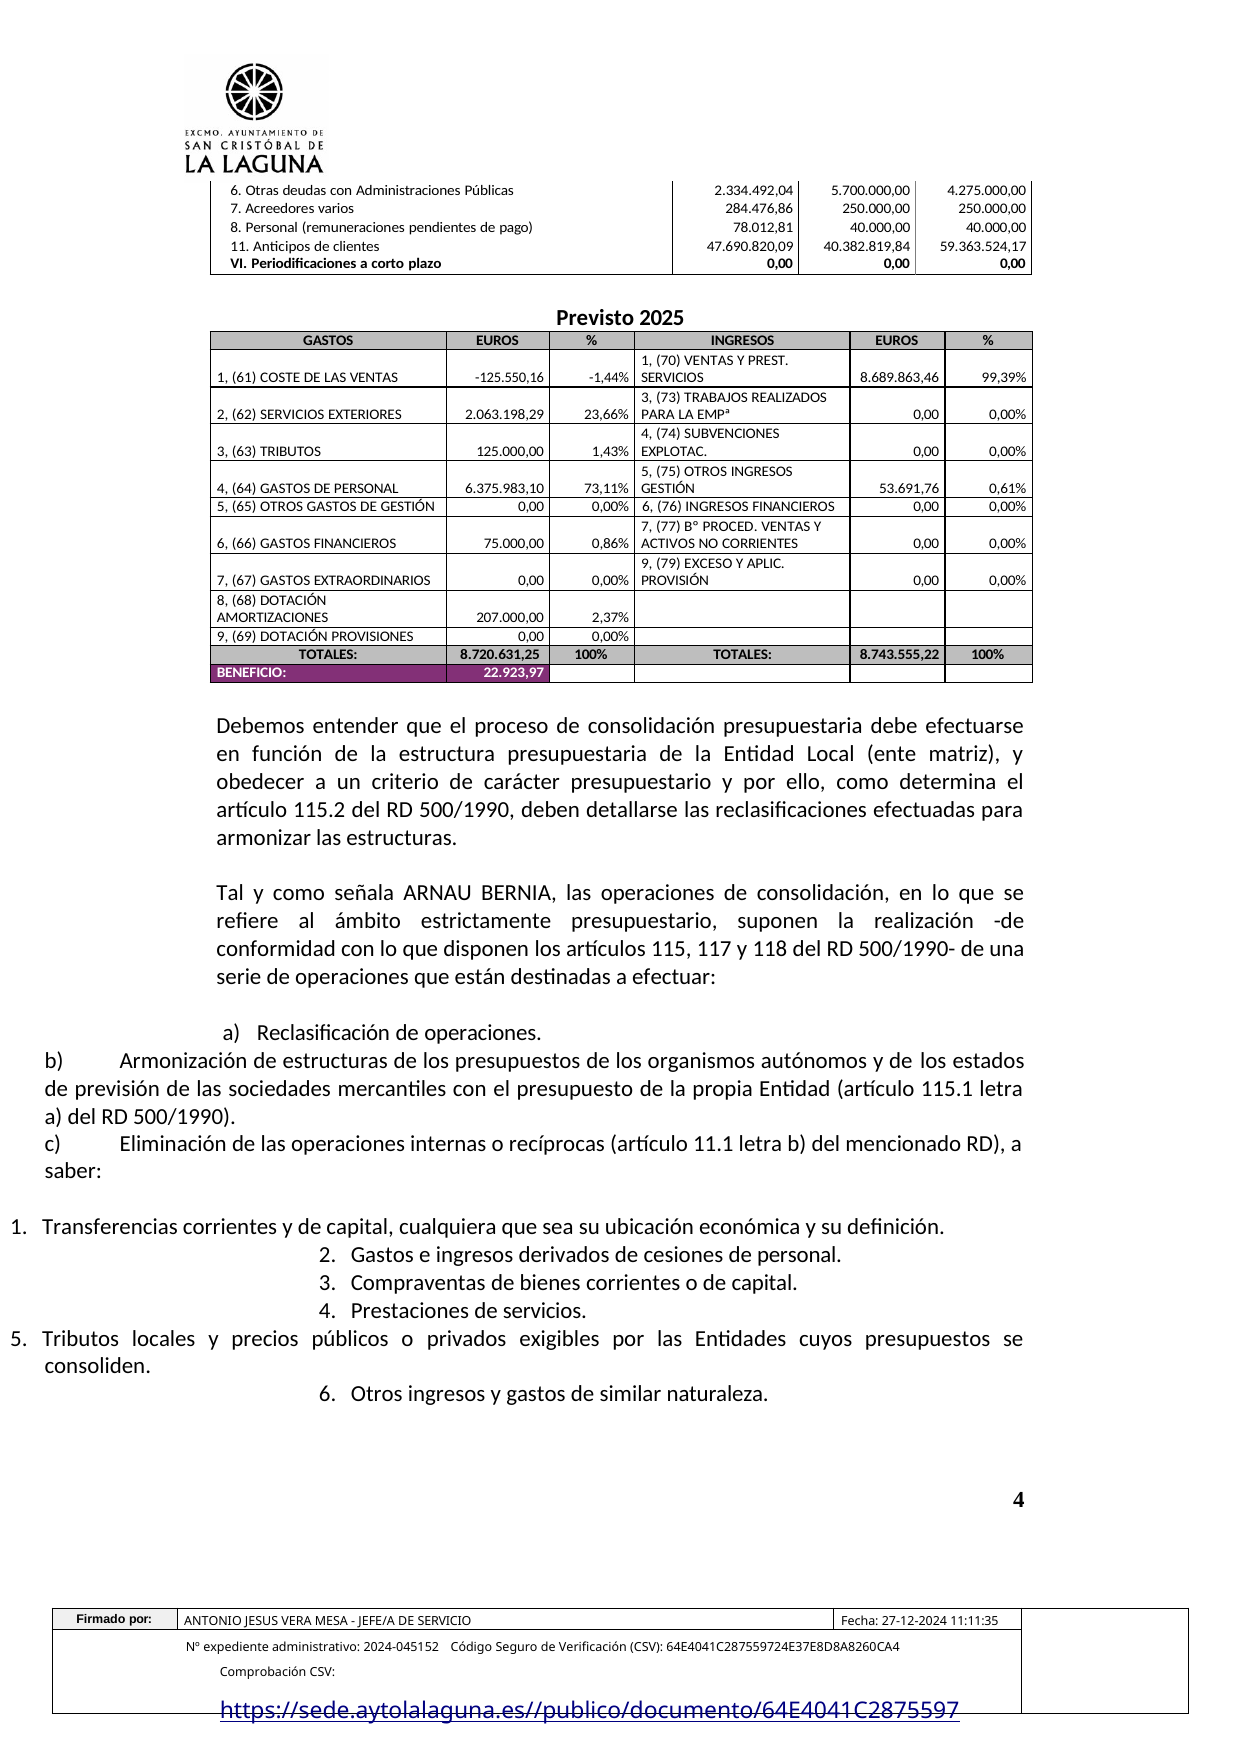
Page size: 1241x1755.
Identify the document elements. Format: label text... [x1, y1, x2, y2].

table_header INGRESOS [635, 332, 849, 349]
table_cell 7, (77) Bº PROCED. VENTAS Y ACTIVOS NO CORRIENTES [635, 517, 849, 553]
table_cell 0,00 [447, 498, 549, 516]
table_cell 1,43% [550, 424, 634, 460]
list Otros ingresos y gastos de similar naturaleza. [319, 1380, 1196, 1407]
table_cell 1, (61) COSTE DE LAS VENTAS [211, 350, 446, 386]
table_cell 0,00% [946, 424, 1032, 460]
table_header 2.334.492,04 [673, 181, 798, 201]
table_cell 2.063.198,29 [447, 388, 549, 423]
table_cell 0,00 [916, 256, 1031, 274]
text Tal y como señala ARNAU BERNIA, las operaciones de consolidación, en lo que se refiere al ámbito estrictamente presupuestario, suponen la realización -de conformidad con lo que disponen los artículos 115, 117 y 118 del RD 500/1990- de una serie de operaciones que están destinadas a efectuar: [216, 878, 1025, 991]
table_cell 0,00% [550, 498, 634, 516]
table_cell 3, (73) TRABAJOS REALIZADOS PARA LA EMPª [635, 388, 849, 423]
table_cell 23,66% [550, 388, 634, 423]
table_header % [946, 332, 1032, 349]
table_cell 7. Acreedores varios [211, 201, 672, 219]
table_cell -125.550,16 [447, 350, 549, 386]
table_header 4.275.000,00 [916, 181, 1031, 201]
table_cell 22.923,97 [447, 665, 549, 682]
table_cell 0,00 [447, 628, 549, 645]
table_cell 0,00 [851, 388, 944, 423]
table_cell 5, (65) OTROS GASTOS DE GESTIÓN [211, 498, 446, 516]
list Tributos locales y precios públicos o privados exigibles por las Entidades cuyos presupuestos se consoliden. [10, 1324, 1024, 1380]
table_cell 0,00% [946, 517, 1032, 553]
table_cell 40.000,00 [916, 219, 1031, 238]
table_cell [635, 591, 849, 627]
table_cell 11. Anticipos de clientes [211, 238, 672, 256]
table_cell 100% [946, 646, 1032, 664]
list Eliminación de las operaciones internas o recíprocas (artículo 11.1 letra b) del mencionado RD), a saber: [44, 1130, 1024, 1185]
table_cell 7, (67) GASTOS EXTRAORDINARIOS [211, 554, 446, 590]
table_header % [550, 332, 634, 349]
table_cell BENEFICIO: [211, 665, 446, 682]
table_cell [851, 665, 944, 682]
table_cell 0,00 [851, 554, 944, 590]
table_cell 8.743.555,22 [851, 646, 944, 664]
table_cell 4, (64) GASTOS DE PERSONAL [211, 461, 446, 497]
table_cell 100% [550, 646, 634, 664]
table_cell 4, (74) SUBVENCIONES EXPLOTAC. [635, 424, 849, 460]
table_cell 125.000,00 [447, 424, 549, 460]
table_cell 6.375.983,10 [447, 461, 549, 497]
table_cell [635, 665, 849, 682]
table_cell 53.691,76 [851, 461, 944, 497]
table_cell 0,00 [799, 256, 915, 274]
table_header EUROS [447, 332, 549, 349]
table_cell 8.720.631,25 [447, 646, 549, 664]
table_cell 284.476,86 [673, 201, 798, 219]
table_cell 0,00 [673, 256, 798, 274]
table_cell -1,44% [550, 350, 634, 386]
table_header GASTOS [211, 332, 446, 349]
table_cell 40.382.819,84 [799, 238, 915, 256]
list Reclasificación de operaciones. [222, 1018, 1196, 1046]
table_cell 1, (70) VENTAS Y PREST. SERVICIOS [635, 350, 849, 386]
table_cell 8. Personal (remuneraciones pendientes de pago) [211, 219, 672, 238]
table_cell 0,61% [946, 461, 1032, 497]
table_cell 6, (76) INGRESOS FINANCIEROS [635, 498, 849, 516]
list Gastos e ingresos derivados de cesiones de personal. [319, 1240, 1196, 1268]
table_header EUROS [851, 332, 944, 349]
table_header 6. Otras deudas con Administraciones Públicas [211, 181, 672, 201]
table_cell 0,00 [851, 517, 944, 553]
table_cell 0,86% [550, 517, 634, 553]
table_cell [946, 628, 1032, 645]
table_cell 40.000,00 [799, 219, 915, 238]
list Armonización de estructuras de los presupuestos de los organismos autónomos y de los estados de previsión de las sociedades mercantiles con el presupuesto de la propia Entidad (artículo 115.1 letra a) del RD 500/1990). [44, 1046, 1024, 1130]
table_cell TOTALES: [635, 646, 849, 664]
table_cell [946, 665, 1032, 682]
table_cell 0,00% [946, 498, 1032, 516]
table_cell 0,00% [946, 554, 1032, 590]
table_cell 9, (69) DOTACIÓN PROVISIONES [211, 628, 446, 645]
list Transferencias corrientes y de capital, cualquiera que sea su ubicación económica y su definición. [10, 1212, 1024, 1240]
table_cell 78.012,81 [673, 219, 798, 238]
table_cell 9, (79) EXCESO Y APLIC. PROVISIÓN [635, 554, 849, 590]
table_cell 59.363.524,17 [916, 238, 1031, 256]
table_cell 0,00 [447, 554, 549, 590]
table_cell [946, 591, 1032, 627]
text Debemos entender que el proceso de consolidación presupuestaria debe efectuarse en función de la estructura presupuestaria de la Entidad Local (ente matriz), y obedecer a un criterio de carácter presupuestario y por ello, como determina el artículo 115.2 del RD 500/1990, deben detallarse las reclasificaciones efectuadas para armonizar las estructuras. [216, 711, 1025, 851]
table_cell [851, 628, 944, 645]
table_cell 73,11% [550, 461, 634, 497]
table_cell TOTALES: [211, 646, 446, 664]
table_cell 2, (62) SERVICIOS EXTERIORES [211, 388, 446, 423]
table_cell 0,00% [550, 628, 634, 645]
table_cell [635, 628, 849, 645]
table_cell [550, 665, 634, 682]
table_cell 0,00% [946, 388, 1032, 423]
list Prestaciones de servicios. [319, 1296, 1196, 1324]
table_cell VI. Periodificaciones a corto plazo [211, 256, 672, 274]
subtitle Previsto 2025 [150, 303, 1091, 331]
table_cell 0,00 [851, 424, 944, 460]
table_cell 6, (66) GASTOS FINANCIEROS [211, 517, 446, 553]
table_cell 207.000,00 [447, 591, 549, 627]
list Compraventas de bienes corrientes o de capital. [319, 1268, 1196, 1296]
table_cell 250.000,00 [799, 201, 915, 219]
table_cell 3, (63) TRIBUTOS [211, 424, 446, 460]
table_cell 5, (75) OTROS INGRESOS GESTIÓN [635, 461, 849, 497]
table_cell [851, 591, 944, 627]
table_cell 99,39% [946, 350, 1032, 386]
table_cell 2,37% [550, 591, 634, 627]
table_cell 0,00 [851, 498, 944, 516]
table_cell 8.689.863,46 [851, 350, 944, 386]
table_cell 8, (68) DOTACIÓN AMORTIZACIONES [211, 591, 446, 627]
table_cell 75.000,00 [447, 517, 549, 553]
table_cell 47.690.820,09 [673, 238, 798, 256]
table_header 5.700.000,00 [799, 181, 915, 201]
table_cell 250.000,00 [916, 201, 1031, 219]
table_cell 0,00% [550, 554, 634, 590]
